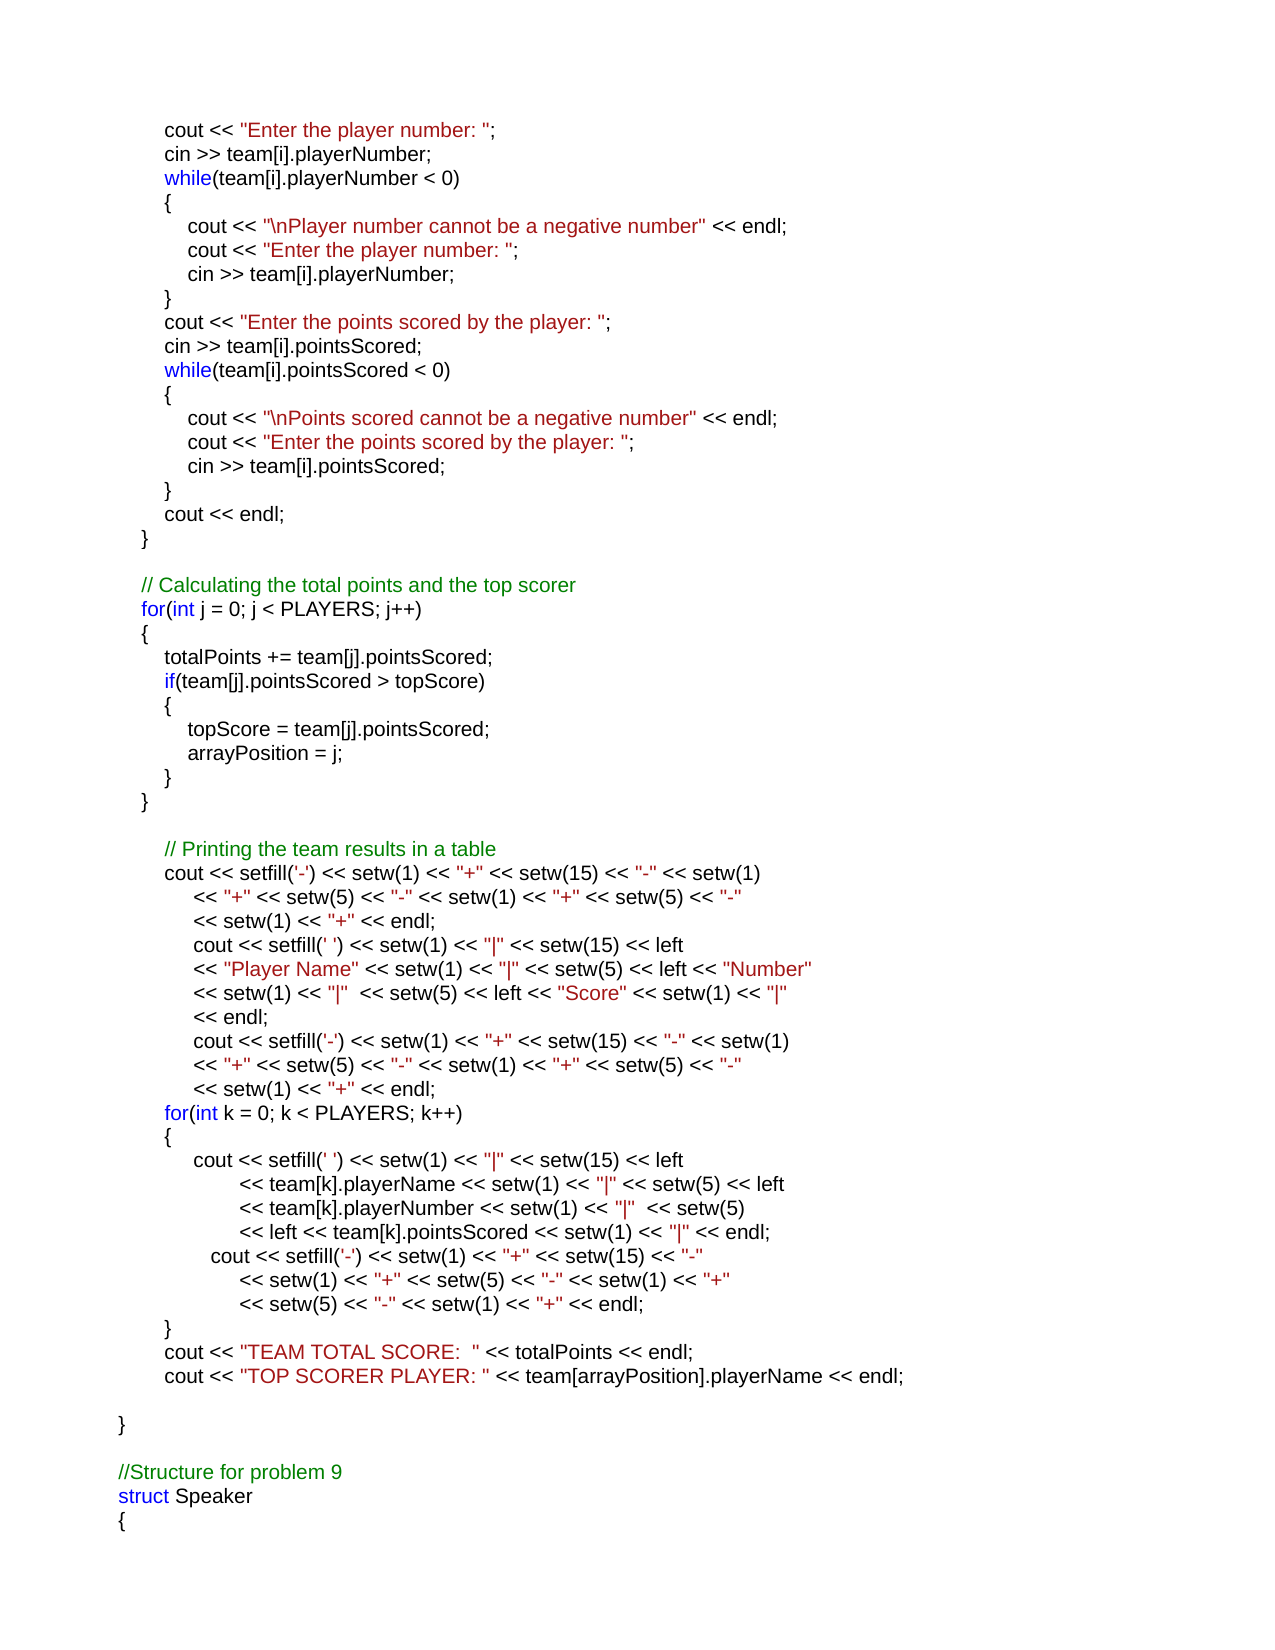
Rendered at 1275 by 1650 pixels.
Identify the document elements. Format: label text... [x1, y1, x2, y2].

text cin >> team[i].playerNumber; [118, 142, 1157, 166]
text << setw(1) << "|" << setw(5) << left << "Score" << setw(1) << "|" [118, 981, 1157, 1004]
text } [118, 1316, 1157, 1340]
text } [118, 1412, 1157, 1436]
text { [118, 693, 1157, 717]
text while(team[i].playerNumber < 0) [118, 166, 1157, 190]
text arrayPosition = j; [118, 741, 1157, 765]
text << setw(1) << "+" << endl; [118, 909, 1157, 933]
text cout << setfill('-') << setw(1) << "+" << setw(15) << "-" << setw(1) [118, 861, 1157, 885]
text cin >> team[i].pointsScored; [118, 334, 1157, 358]
text { [118, 1508, 1157, 1532]
text } [118, 286, 1157, 310]
text << team[k].playerNumber << setw(1) << "|" << setw(5) [118, 1196, 1157, 1220]
text struct Speaker [118, 1484, 1157, 1508]
text << "Player Name" << setw(1) << "|" << setw(5) << left << "Number" [118, 957, 1157, 981]
text << setw(1) << "+" << setw(5) << "-" << setw(1) << "+" [118, 1268, 1157, 1292]
text // Calculating the total points and the top scorer [118, 573, 1157, 597]
text cout << "Enter the player number: "; [118, 118, 1157, 142]
text } [118, 765, 1157, 789]
text { [118, 382, 1157, 406]
text { [118, 190, 1157, 214]
text << "+" << setw(5) << "-" << setw(1) << "+" << setw(5) << "-" [118, 1052, 1157, 1076]
text << "+" << setw(5) << "-" << setw(1) << "+" << setw(5) << "-" [118, 885, 1157, 909]
text if(team[j].pointsScored > topScore) [118, 669, 1157, 693]
text } [118, 789, 1157, 813]
text cout << setfill('-') << setw(1) << "+" << setw(15) << "-" [118, 1244, 1157, 1268]
text << setw(5) << "-" << setw(1) << "+" << endl; [118, 1292, 1157, 1316]
text //Structure for problem 9 [118, 1460, 1157, 1484]
text for(int k = 0; k < PLAYERS; k++) [118, 1100, 1157, 1124]
text cout << "TEAM TOTAL SCORE: " << totalPoints << endl; [118, 1340, 1157, 1364]
text cout << endl; [118, 501, 1157, 525]
text } [118, 525, 1157, 549]
text cout << "\nPoints scored cannot be a negative number" << endl; [118, 406, 1157, 429]
text for(int j = 0; j < PLAYERS; j++) [118, 597, 1157, 621]
text cout << "Enter the player number: "; [118, 238, 1157, 262]
text cin >> team[i].playerNumber; [118, 262, 1157, 286]
text << setw(1) << "+" << endl; [118, 1076, 1157, 1100]
text cout << setfill(' ') << setw(1) << "|" << setw(15) << left [118, 933, 1157, 957]
text cout << "\nPlayer number cannot be a negative number" << endl; [118, 214, 1157, 238]
text // Printing the team results in a table [118, 837, 1157, 861]
text << left << team[k].pointsScored << setw(1) << "|" << endl; [118, 1220, 1157, 1244]
text { [118, 1124, 1157, 1148]
text totalPoints += team[j].pointsScored; [118, 645, 1157, 669]
text << team[k].playerName << setw(1) << "|" << setw(5) << left [118, 1172, 1157, 1196]
text topScore = team[j].pointsScored; [118, 717, 1157, 741]
text cout << "TOP SCORER PLAYER: " << team[arrayPosition].playerName << endl; [118, 1364, 1157, 1388]
text cout << "Enter the points scored by the player: "; [118, 310, 1157, 334]
text cout << "Enter the points scored by the player: "; [118, 429, 1157, 453]
text while(team[i].pointsScored < 0) [118, 358, 1157, 382]
text cout << setfill(' ') << setw(1) << "|" << setw(15) << left [118, 1148, 1157, 1172]
text } [118, 477, 1157, 501]
text cout << setfill('-') << setw(1) << "+" << setw(15) << "-" << setw(1) [118, 1028, 1157, 1052]
text cin >> team[i].pointsScored; [118, 453, 1157, 477]
text << endl; [118, 1004, 1157, 1028]
text { [118, 621, 1157, 645]
